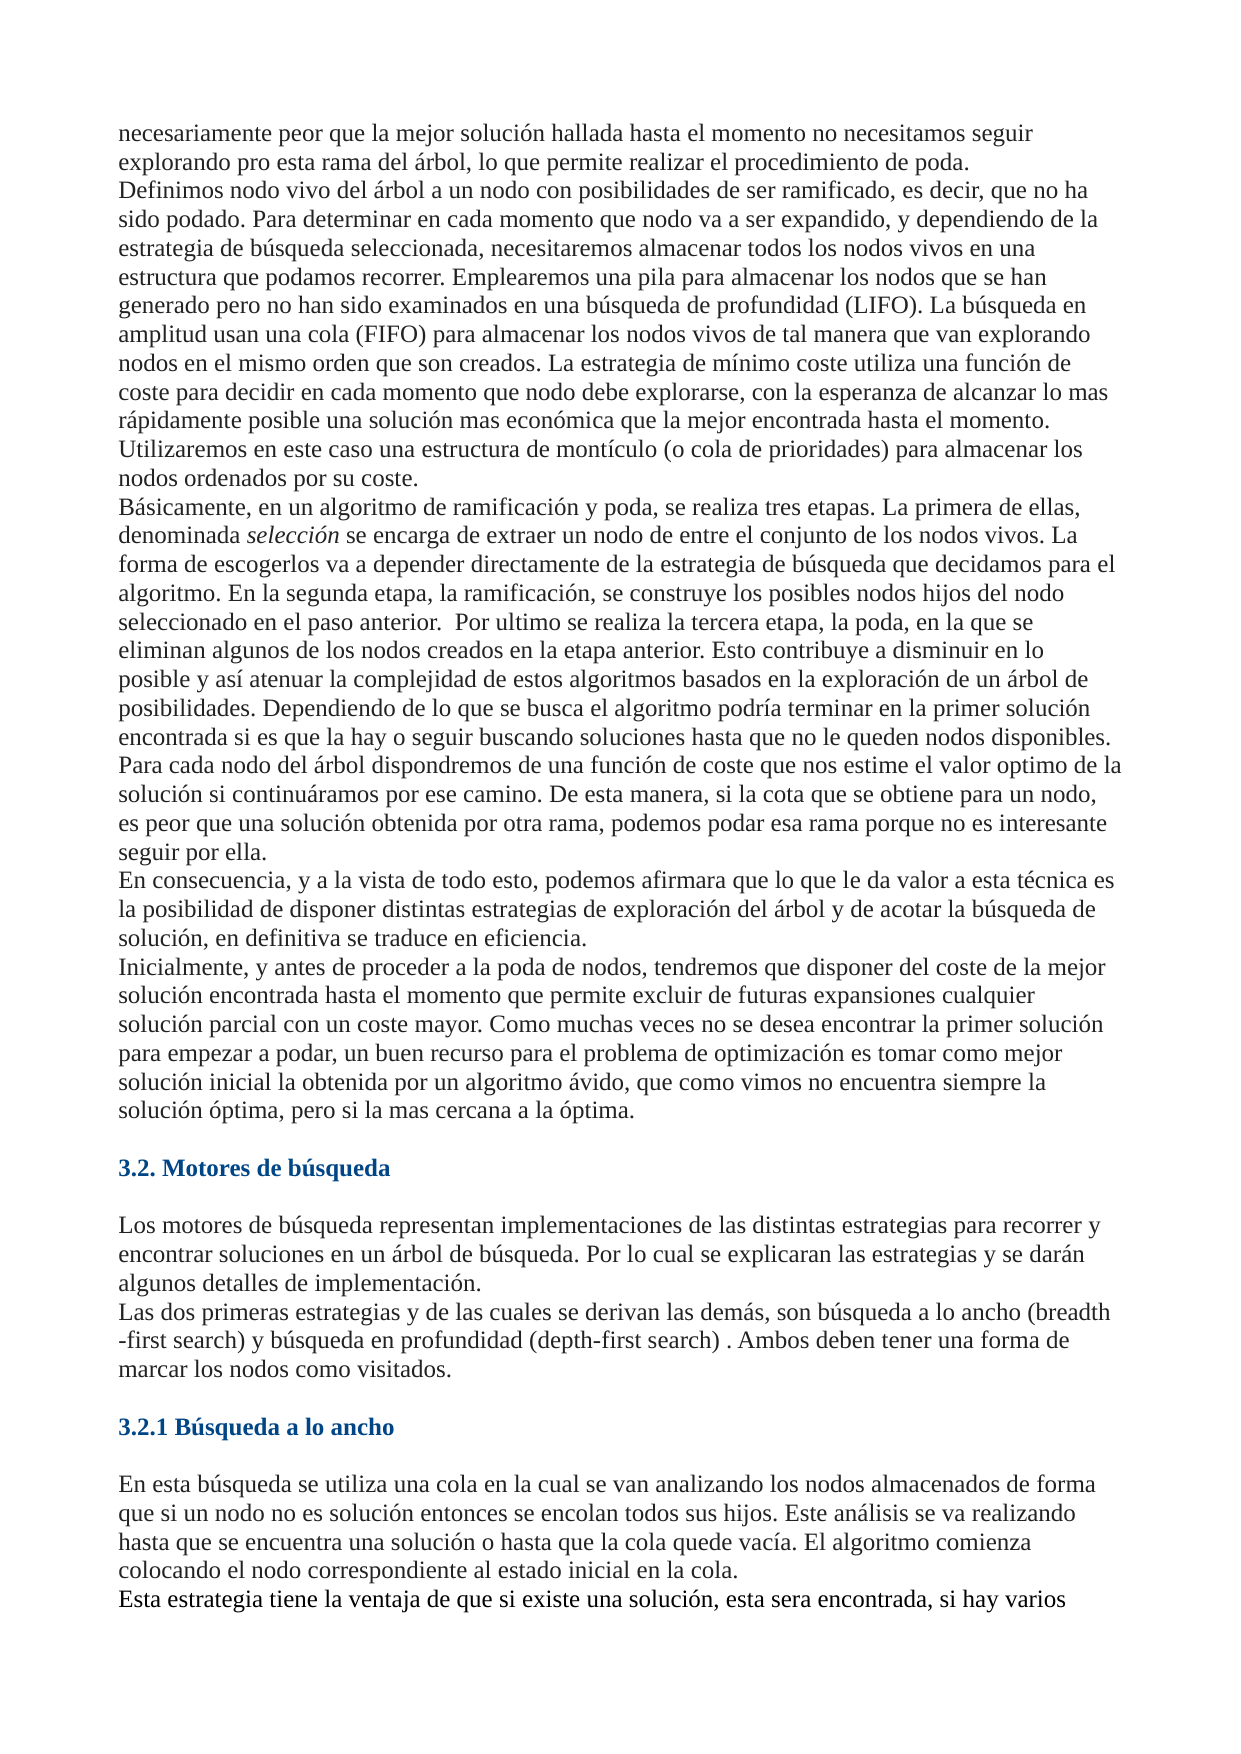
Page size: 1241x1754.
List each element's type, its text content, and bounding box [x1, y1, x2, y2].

text Los motores de búsqueda representan implementaciones de las distintas estrategias para recorrer y encontrar soluciones en un árbol de búsqueda. Por lo cual se explicaran las estrategias y se darán algunos detalles de implementación. [118, 1211, 1122, 1297]
text 3.2.1 Búsqueda a lo ancho [118, 1412, 1122, 1469]
text 3.2. Motores de búsqueda [118, 1153, 1122, 1182]
text necesariamente peor que la mejor solución hallada hasta el momento no necesitamos seguir explorando pro esta rama del árbol, lo que permite realizar el procedimiento de poda. [118, 118, 1122, 176]
text Básicamente, en un algoritmo de ramificación y poda, se realiza tres etapas. La primera de ellas, denominada selección se encarga de extraer un nodo de entre el conjunto de los nodos vivos. La forma de escogerlos va a depender directamente de la estrategia de búsqueda que decidamos para el algoritmo. En la segunda etapa, la ramificación, se construye los posibles nodos hijos del nodo seleccionado en el paso anterior. Por ultimo se realiza la tercera etapa, la poda, en la que se eliminan algunos de los nodos creados en la etapa anterior. Esto contribuye a disminuir en lo posible y así atenuar la complejidad de estos algoritmos basados en la exploración de un árbol de posibilidades. Dependiendo de lo que se busca el algoritmo podría terminar en la primer solución encontrada si es que la hay o seguir buscando soluciones hasta que no le queden nodos disponibles. [118, 492, 1122, 751]
text En esta búsqueda se utiliza una cola en la cual se van analizando los nodos almacenados de forma que si un nodo no es solución entonces se encolan todos sus hijos. Este análisis se va realizando hasta que se encuentra una solución o hasta que la cola quede vacía. El algoritmo comienza colocando el nodo correspondiente al estado inicial en la cola. [118, 1469, 1122, 1584]
text Para cada nodo del árbol dispondremos de una función de coste que nos estime el valor optimo de la solución si continuáramos por ese camino. De esta manera, si la cota que se obtiene para un nodo, es peor que una solución obtenida por otra rama, podemos podar esa rama porque no es interesante seguir por ella. [118, 751, 1122, 866]
text Inicialmente, y antes de proceder a la poda de nodos, tendremos que disponer del coste de la mejor solución encontrada hasta el momento que permite excluir de futuras expansiones cualquier solución parcial con un coste mayor. Como muchas veces no se desea encontrar la primer solución para empezar a podar, un buen recurso para el problema de optimización es tomar como mejor solución inicial la obtenida por un algoritmo ávido, que como vimos no encuentra siempre la solución óptima, pero si la mas cercana a la óptima. [118, 952, 1122, 1124]
text Definimos nodo vivo del árbol a un nodo con posibilidades de ser ramificado, es decir, que no ha sido podado. Para determinar en cada momento que nodo va a ser expandido, y dependiendo de la estrategia de búsqueda seleccionada, necesitaremos almacenar todos los nodos vivos en una estructura que podamos recorrer. Emplearemos una pila para almacenar los nodos que se han generado pero no han sido examinados en una búsqueda de profundidad (LIFO). La búsqueda en amplitud usan una cola (FIFO) para almacenar los nodos vivos de tal manera que van explorando nodos en el mismo orden que son creados. La estrategia de mínimo coste utiliza una función de coste para decidir en cada momento que nodo debe explorarse, con la esperanza de alcanzar lo mas rápidamente posible una solución mas económica que la mejor encontrada hasta el momento. Utilizaremos en este caso una estructura de montículo (o cola de prioridades) para almacenar los nodos ordenados por su coste. [118, 176, 1122, 492]
text En consecuencia, y a la vista de todo esto, podemos afirmara que lo que le da valor a esta técnica es la posibilidad de disponer distintas estrategias de exploración del árbol y de acotar la búsqueda de solución, en definitiva se traduce en eficiencia. [118, 866, 1122, 952]
text Esta estrategia tiene la ventaja de que si existe una solución, esta sera encontrada, si hay varios [118, 1584, 1122, 1613]
text Las dos primeras estrategias y de las cuales se derivan las demás, son búsqueda a lo ancho (breadth -first search) y búsqueda en profundidad (depth-first search) . Ambos deben tener una forma de marcar los nodos como visitados. [118, 1297, 1122, 1383]
